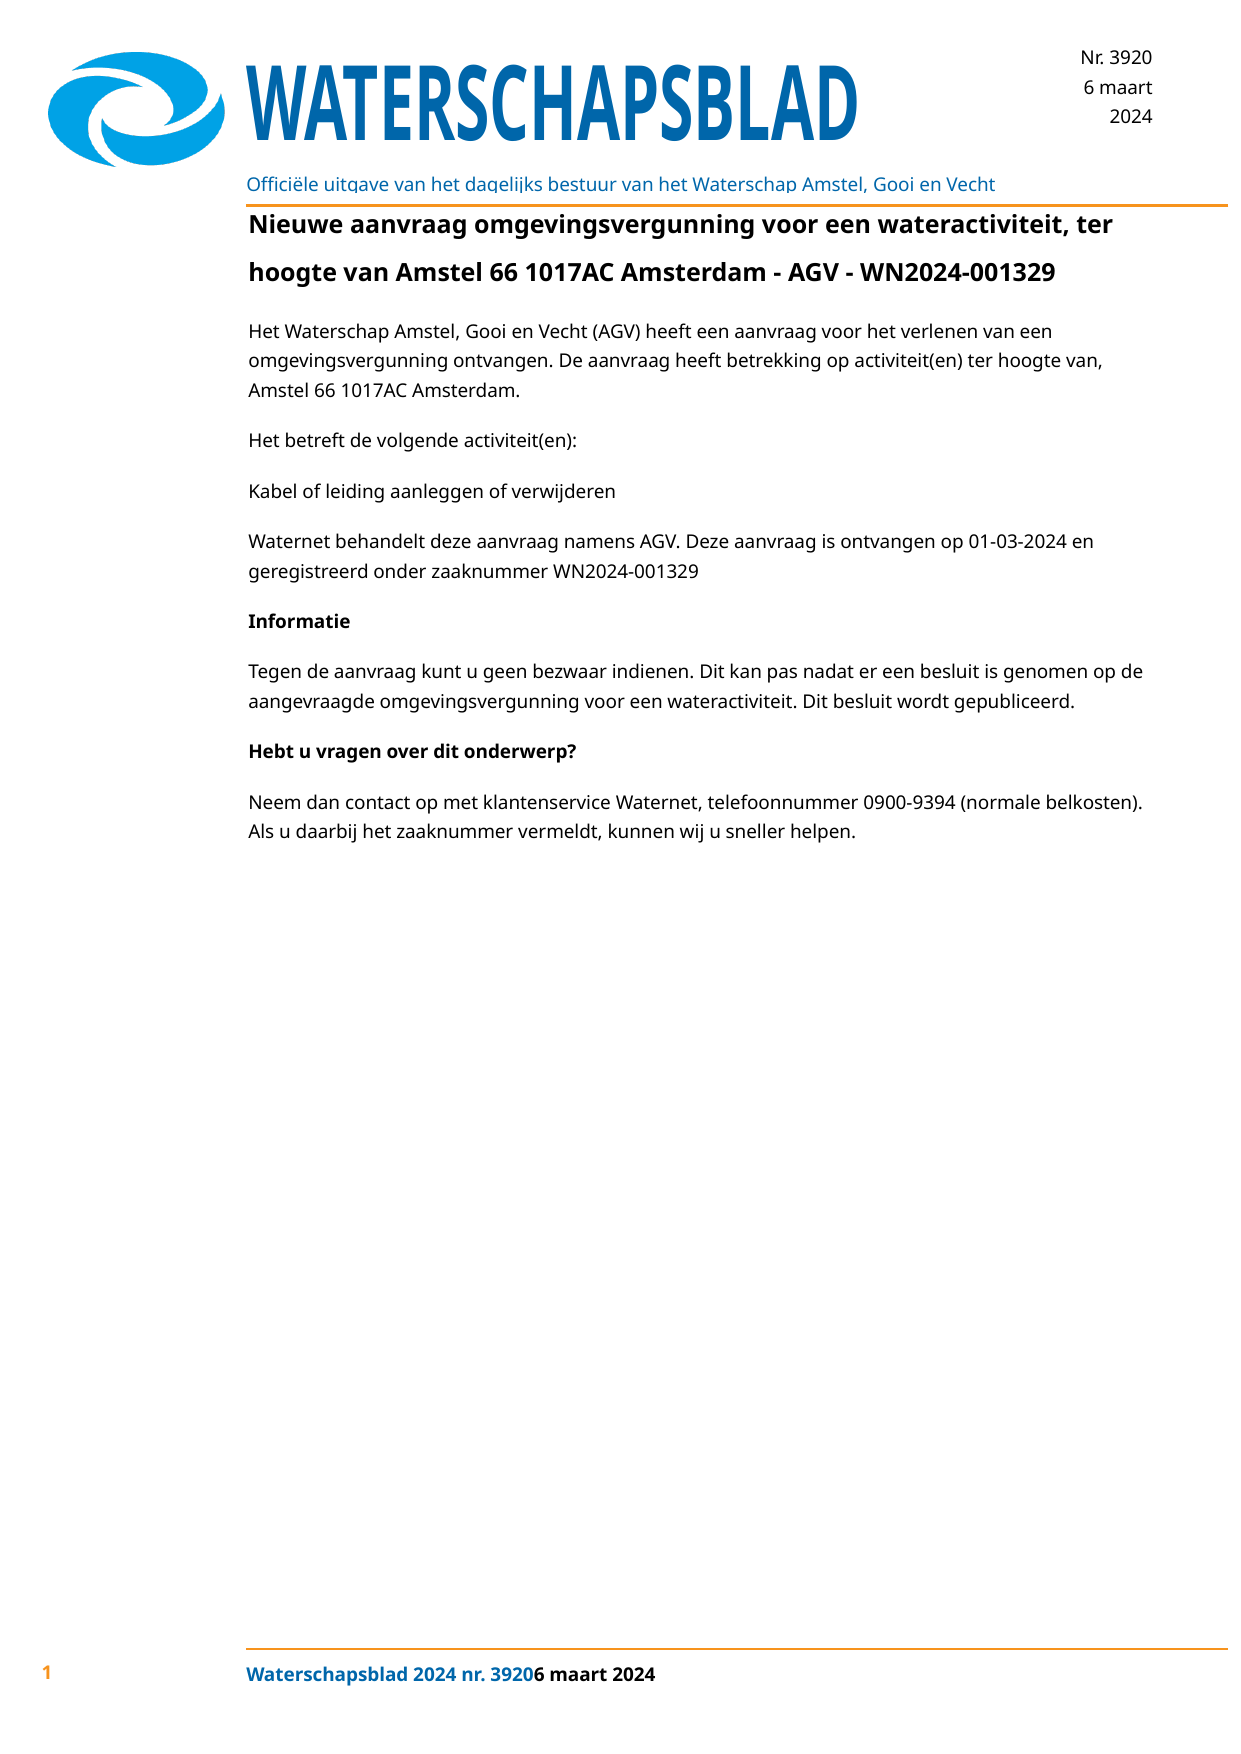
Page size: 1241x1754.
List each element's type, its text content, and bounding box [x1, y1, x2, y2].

text Waternet behandelt deze aanvraag namens AGV. Deze aanvraag is ontvangen op 01-03-2024 en geregistreerd onder zaaknummer WN2024-001329 [248, 528, 1152, 584]
text Kabel of leiding aanleggen of verwijderen [248, 478, 1152, 504]
picture [41, 47, 231, 172]
text Het Waterschap Amstel, Gooi en Vecht (AGV) heeft een aanvraag voor het verlenen van een omgevingsvergunning ontvangen. De aanvraag heeft betrekking op activiteit(en) ter hoogte van, Amstel 66 1017AC Amsterdam. [248, 318, 1152, 403]
text Hebt u vragen over dit onderwerp? [248, 739, 1152, 764]
text Nieuwe aanvraag omgevingsvergunning voor een wateractiviteit, ter hoogte van Amstel 66 1017AC Amsterdam - AGV - WN2024-001329 [248, 207, 1152, 288]
text Neem dan contact op met klantenservice Waternet, telefoonnummer 0900-9394 (normale belkosten). Als u daarbij het zaaknummer vermeldt, kunnen wij u sneller helpen. [248, 789, 1152, 844]
text Het betreft de volgende activiteit(en): [248, 427, 1152, 453]
text Informatie [248, 608, 1152, 634]
text Tegen de aanvraag kunt u geen bezwaar indienen. Dit kan pas nadat er een besluit is genomen op de aangevraagde omgevingsvergunning voor een wateractiviteit. Dit besluit wordt gepubliceerd. [248, 659, 1152, 714]
